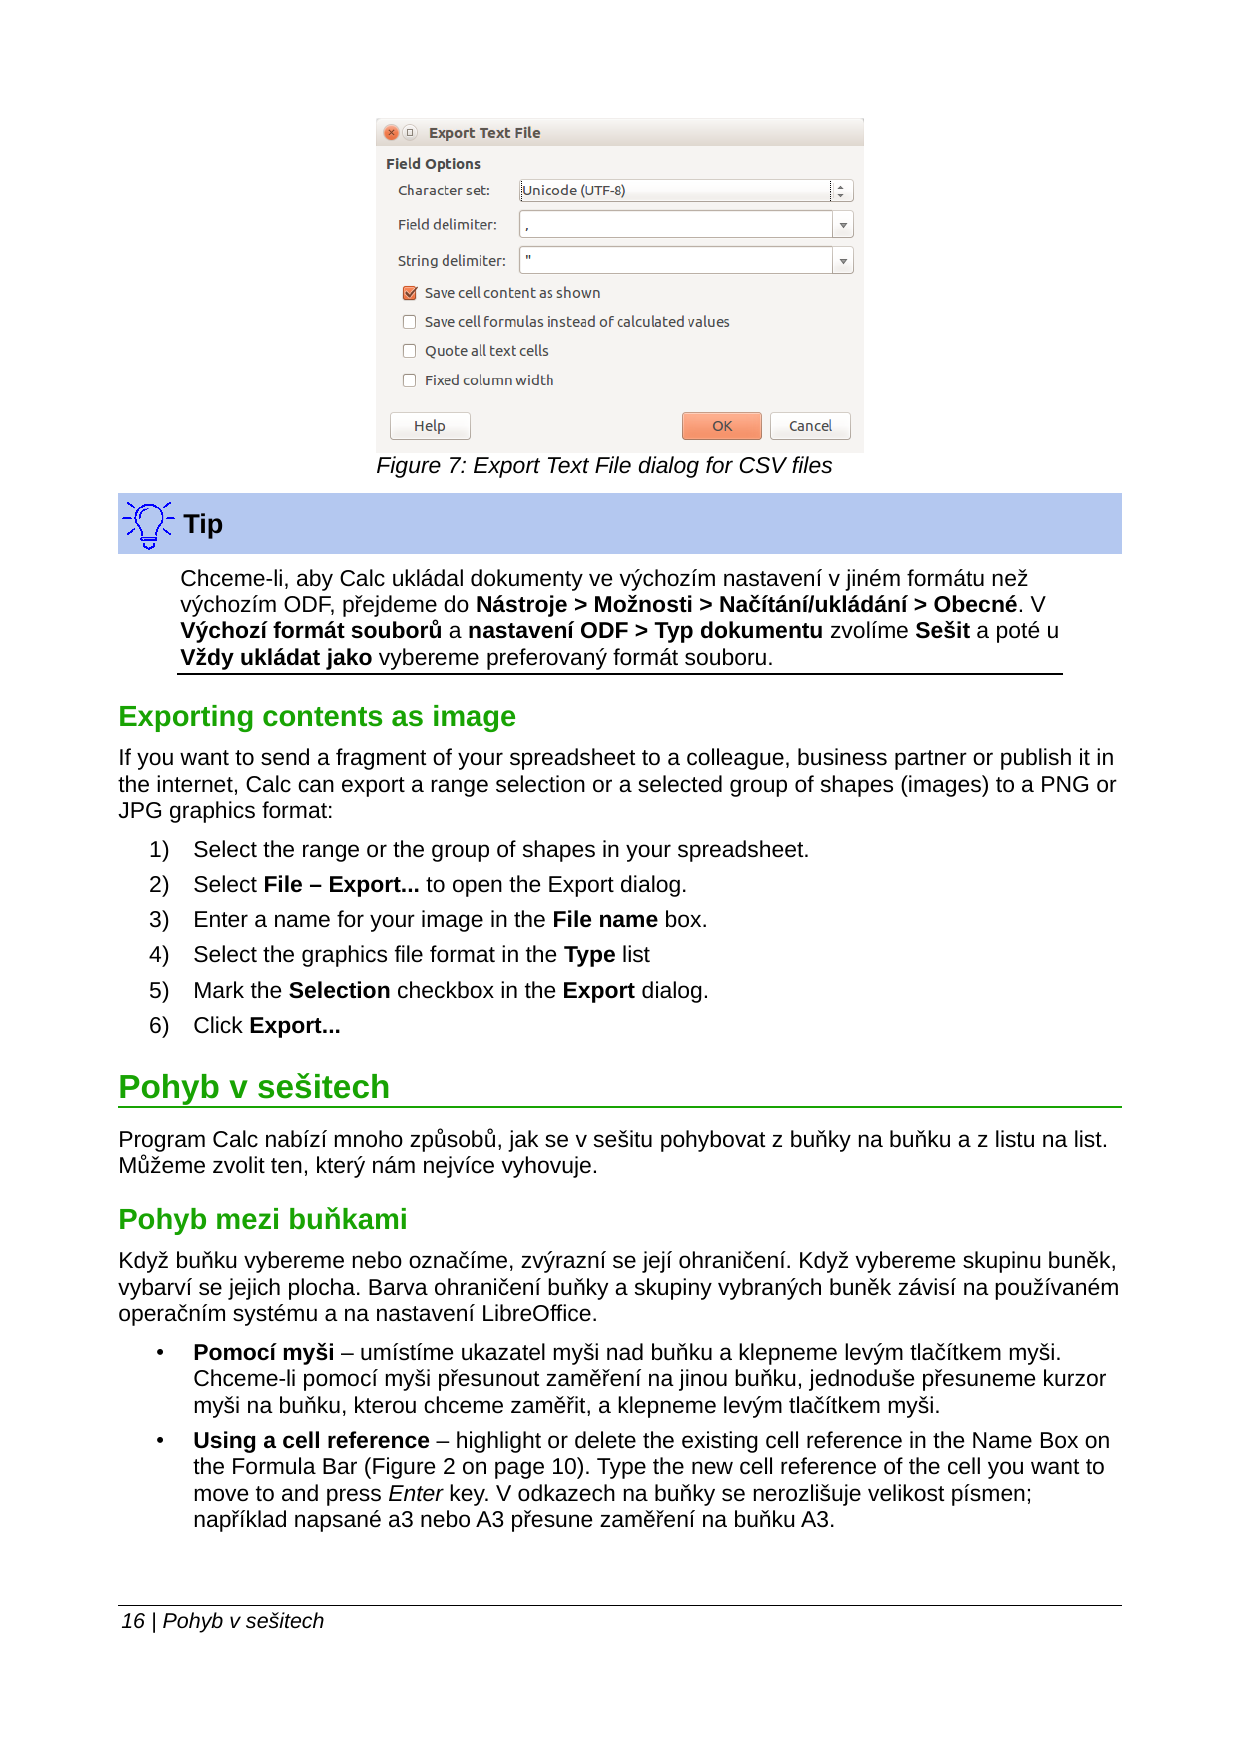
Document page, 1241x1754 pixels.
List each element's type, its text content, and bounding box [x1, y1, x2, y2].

text Program Calc nabízí mnoho způsobů, jak se v sešitu pohybovat z buňky na buňku a z listu na list. Můžeme zvolit ten, který nám nejvíce vyhovuje. [118, 1126, 1122, 1178]
text If you want to send a fragment of your spreadsheet to a colleague, business partner or publish it in the internet, Calc can export a range selection or a selected group of shapes (images) to a PNG or JPG graphics format: [118, 744, 1122, 823]
list Click Export... [169, 1012, 1122, 1038]
list Pomocí myši – umístíme ukazatel myši nad buňku a klepneme levým tlačítkem myši. Chceme-li pomocí myši přesunout zaměření na jinou buňku, jednoduše přesuneme kurzor myši na buňku, kterou chceme zaměřit, a klepneme levým tlačítkem myši. [156, 1339, 1122, 1418]
text Figure 7: Export Text File dialog for CSV files [376, 453, 864, 479]
subtitle Tip [118, 505, 1122, 545]
picture [376, 118, 864, 453]
subtitle Exporting contents as image [118, 699, 1122, 732]
subtitle Pohyb mezi buňkami [118, 1202, 1122, 1236]
list Mark the Selection checkbox in the Export dialog. [169, 977, 1122, 1003]
subtitle Pohyb v sešitech [118, 1068, 1122, 1106]
list Enter a name for your image in the File name box. [169, 906, 1122, 932]
list Select File – Export... to open the Export dialog. [169, 871, 1122, 897]
list Select the graphics file format in the Type list [169, 941, 1122, 968]
list Select the range or the group of shapes in your spreadsheet. [169, 836, 1122, 862]
text Chceme-li, aby Calc ukládal dokumenty ve výchozím nastavení v jiném formátu než výchozím ODF, přejdeme do Nástroje > Možnosti > Načítání/ukládání > Obecné. V Výchozí formát souborů a nastavení ODF > Typ dokumentu zvolíme Sešit a poté u Vždy ukládat jako vybereme preferovaný formát souboru. [177, 562, 1063, 673]
list Using a cell reference – highlight or delete the existing cell reference in the Name Box on the Formula Bar (Figure 2 on page 9). Type the new cell reference of the cell you want to move to and press Enter key. V odkazech na buňky se nerozlišuje velikost písmen; například napsané a3 nebo A3 přesune zaměření na buňku A3. [156, 1427, 1122, 1532]
picture [119, 494, 179, 554]
text Když buňku vybereme nebo označíme, zvýrazní se její ohraničení. Když vybereme skupinu buněk, vybarví se jejich plocha. Barva ohraničení buňky a skupiny vybraných buněk závisí na používaném operačním systému a na nastavení LibreOffice. [118, 1247, 1122, 1327]
